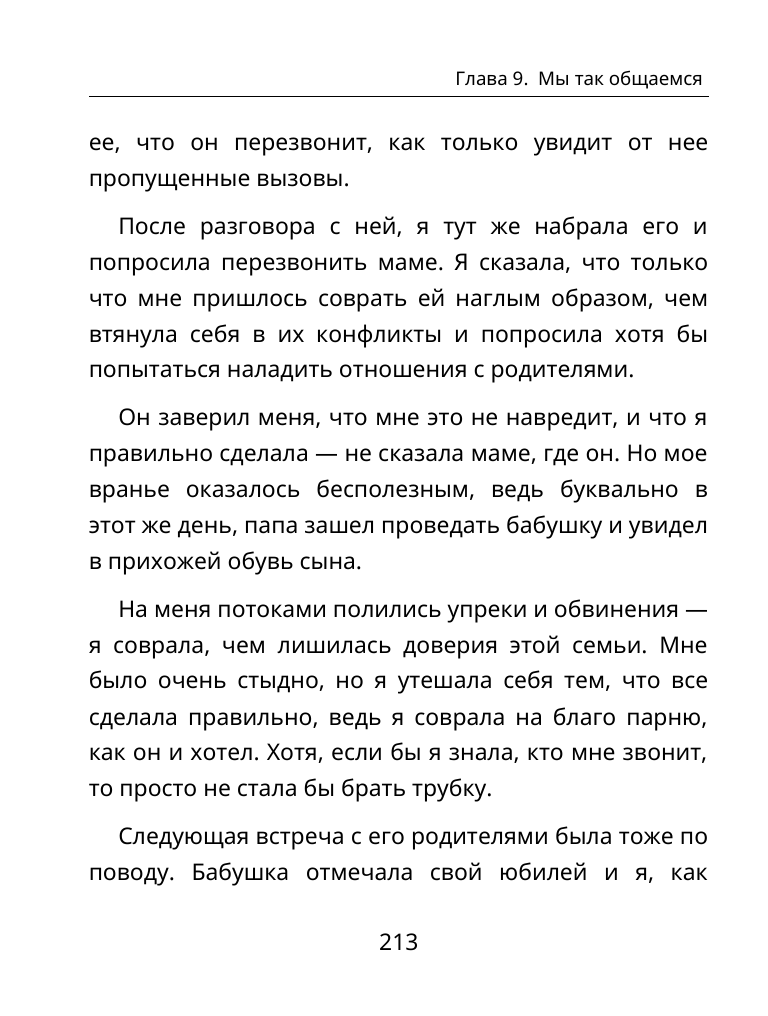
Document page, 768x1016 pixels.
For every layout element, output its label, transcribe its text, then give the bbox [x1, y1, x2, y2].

text Он заверил меня, что мне это не навредит, и что я правильно сделала — не сказала маме, где он. Но мое вранье оказалось бесполезным, ведь буквально в этот же день, папа зашел проведать бабушку и увидел в прихожей обувь сына. [88, 401, 709, 576]
text ее, что он перезвонит, как только увидит от нее пропущенные вызовы. [88, 126, 709, 193]
text На меня потоками полились упреки и обвинения — я соврала, чем лишилась доверия этой семьи. Мне было очень стыдно, но я утешала себя тем, что все сделала правильно, ведь я соврала на благо парню, как он и хотел. Хотя, если бы я знала, кто мне звонит, то просто не стала бы брать трубку. [88, 593, 709, 803]
text Следующая встреча с его родителями была тоже по поводу. Бабушка отмечала свой юбилей и я, как [88, 820, 709, 887]
text После разговора с ней, я тут же набрала его и попросила перезвонить маме. Я сказала, что только что мне пришлось соврать ей наглым образом, чем втянула себя в их конфликты и попросила хотя бы попытаться наладить отношения с родителями. [88, 210, 709, 385]
